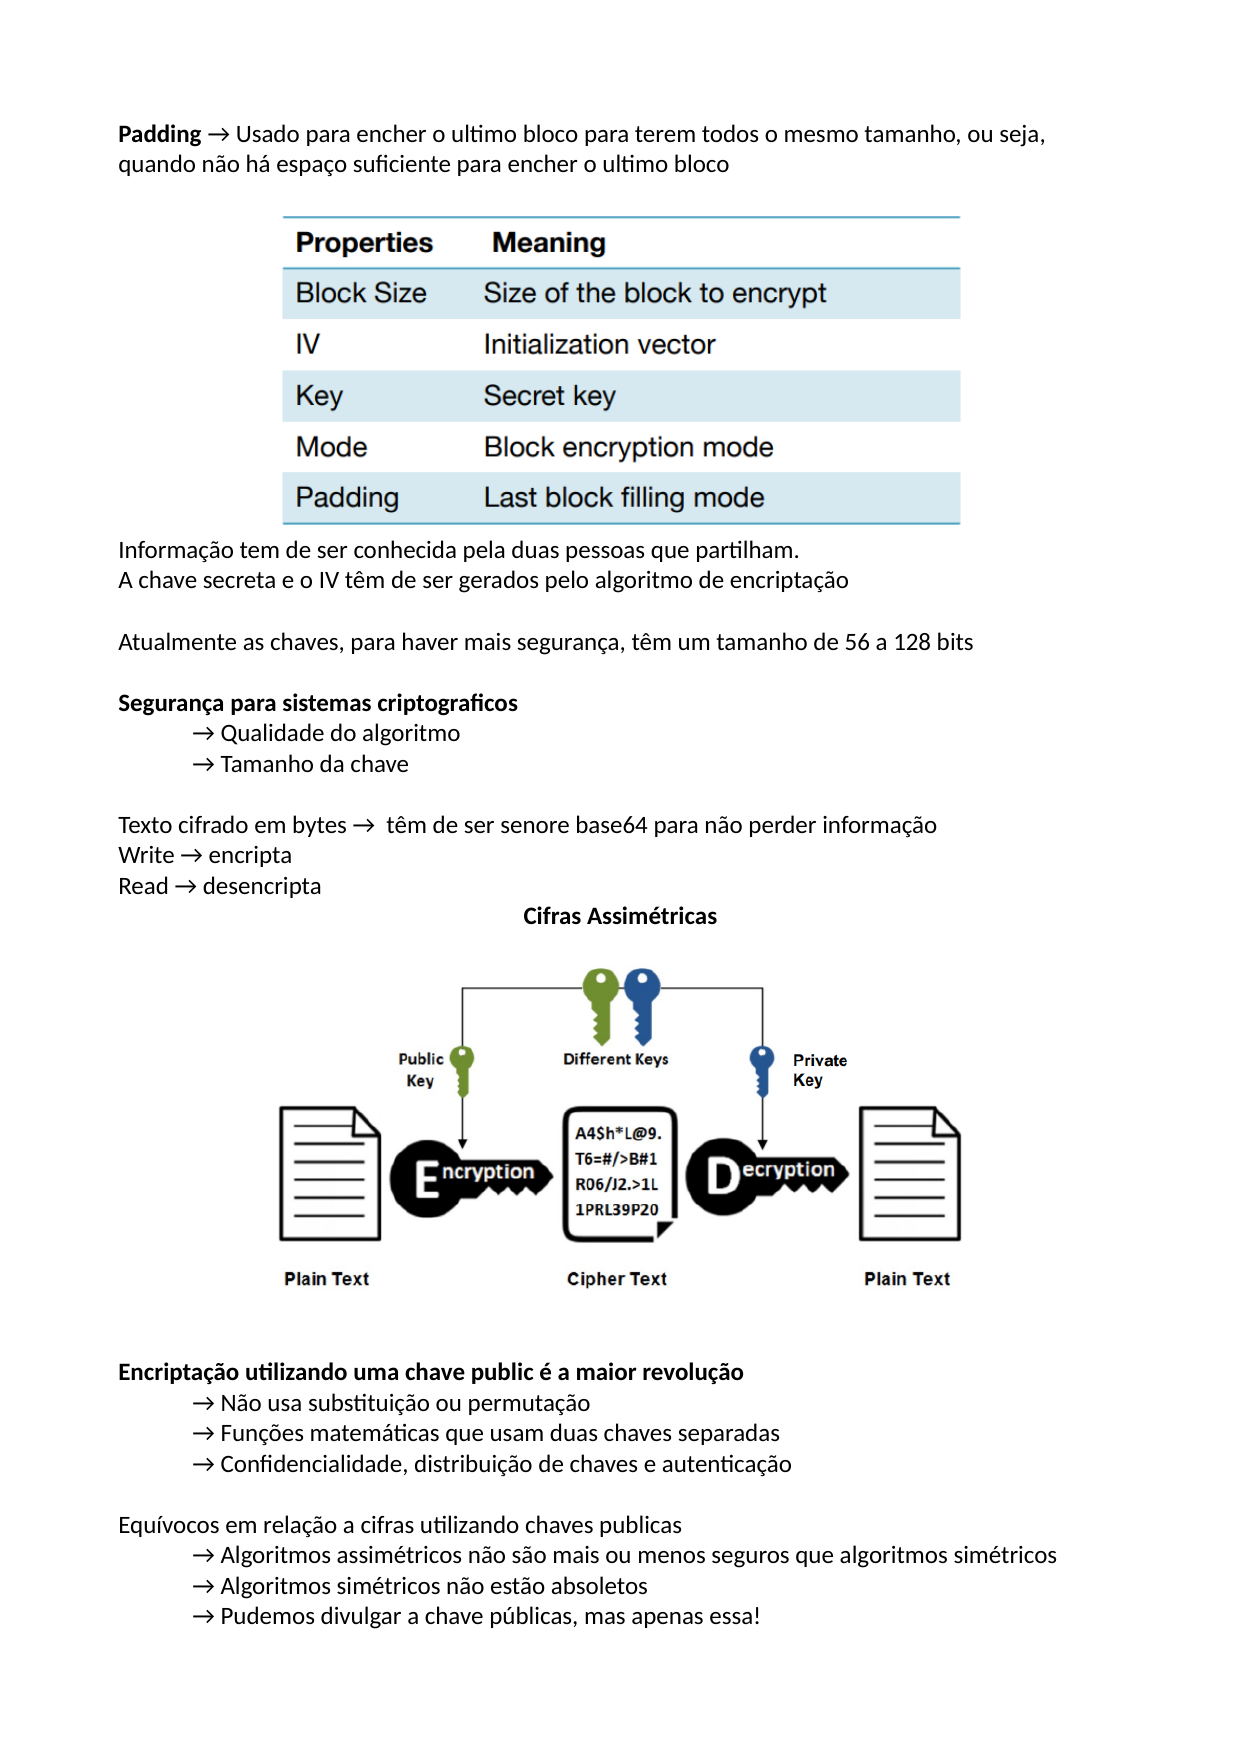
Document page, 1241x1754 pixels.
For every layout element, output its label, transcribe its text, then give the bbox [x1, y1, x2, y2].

text Cifras Assimétricas [118, 900, 1122, 931]
text Segurança para sistemas criptograficos [118, 687, 1122, 717]
text Atualmente as chaves, para haver mais segurança, têm um tamanho de 56 a 128 bits [118, 626, 1122, 656]
text → Qualidade do algoritmo [118, 717, 1122, 748]
text Padding → Usado para encher o ultimo bloco para terem todos o mesmo tamanho, ou seja, quando não há espaço suficiente para encher o ultimo bloco [118, 118, 1122, 179]
text → Confidencialidade, distribuição de chaves e autenticação [118, 1448, 1122, 1478]
text A chave secreta e o IV têm de ser gerados pelo algoritmo de encriptação [118, 564, 1122, 595]
text → Tamanho da chave [118, 748, 1122, 778]
text Read → desencripta [118, 870, 1122, 900]
text Texto cifrado em bytes → têm de ser senore base64 para não perder informação [118, 809, 1122, 839]
text → Algoritmos assimétricos não são mais ou menos seguros que algoritmos simétricos [118, 1539, 1122, 1570]
text Encriptação utilizando uma chave public é a maior revolução [118, 1356, 1122, 1387]
text → Algoritmos simétricos não estão absoletos [118, 1570, 1122, 1601]
text Informação tem de ser conhecida pela duas pessoas que partilham. [118, 210, 1122, 564]
text → Pudemos divulgar a chave públicas, mas apenas essa! [118, 1601, 1122, 1631]
text Equívocos em relação a cifras utilizando chaves publicas [118, 1509, 1122, 1539]
text Write → encripta [118, 839, 1122, 870]
text → Não usa substituição ou permutação [118, 1387, 1122, 1417]
text → Funções matemáticas que usam duas chaves separadas [118, 1417, 1122, 1448]
